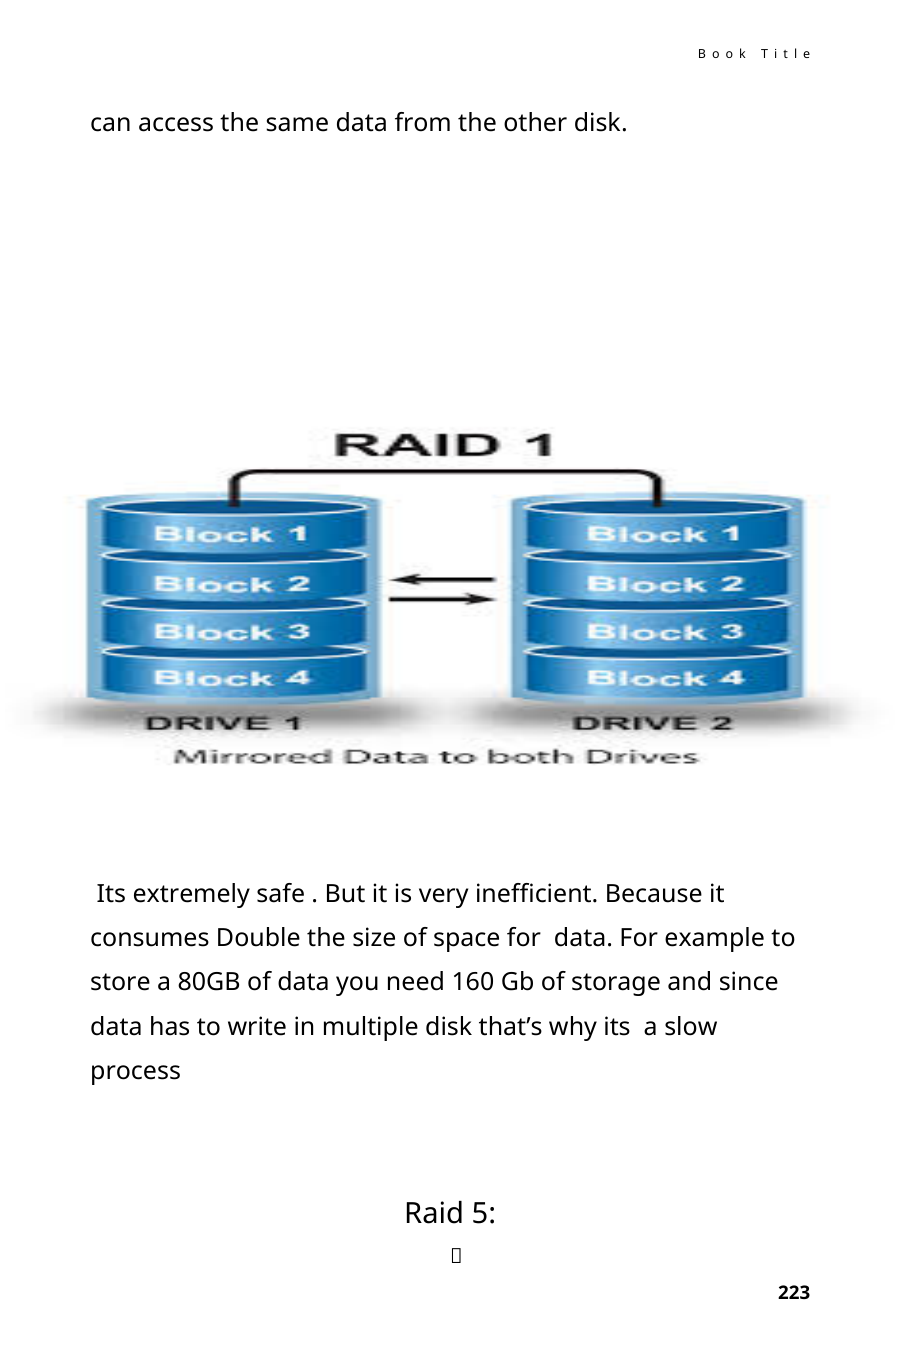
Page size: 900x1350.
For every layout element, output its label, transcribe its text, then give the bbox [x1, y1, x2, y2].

text can access the same data from the other disk. [90, 105, 810, 139]
text Raid 5: [90, 1193, 810, 1232]
text Its extremely safe . But it is very inefficient. Because it consumes Double the size of space for data. For example to store a 80GB of data you need 160 Gb of storage and since data has to write in multiple disk that’s why its a slow process [90, 876, 810, 1087]
picture [4, 414, 896, 779]
